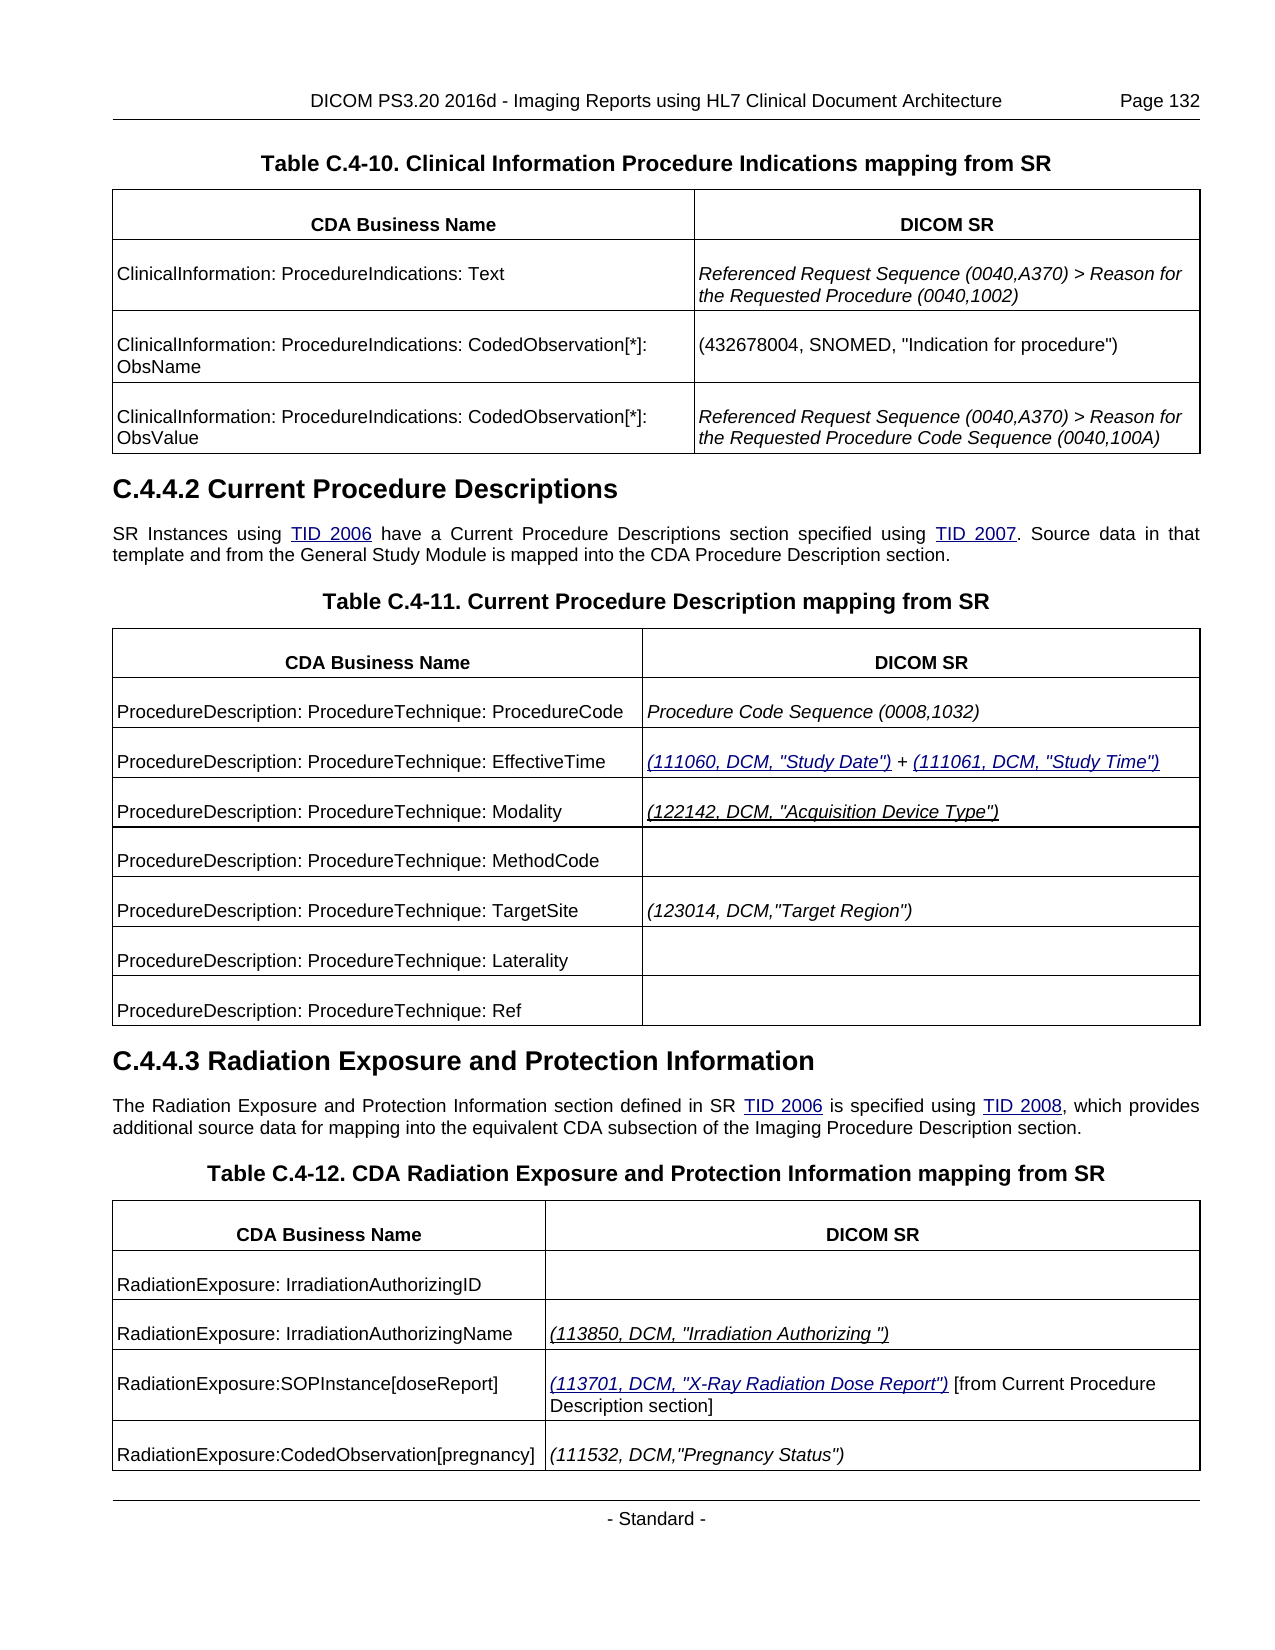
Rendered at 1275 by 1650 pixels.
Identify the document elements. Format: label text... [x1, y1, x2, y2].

table_cell ProcedureDescription: ProcedureTechnique: Modality [113, 778, 642, 826]
table_cell (122142, DCM, "Acquisition Device Type") [643, 778, 1199, 826]
text C.4.4.3 Radiation Exposure and Protection Information [112, 1045, 1200, 1076]
table_cell (111060, DCM, "Study Date") + (111061, DCM, "Study Time") [643, 728, 1199, 777]
table_cell ClinicalInformation: ProcedureIndications: CodedObservation[*]: ObsValue [113, 383, 694, 453]
text Table C.4-12. CDA Radiation Exposure and Protection Information mapping from SR [112, 1161, 1200, 1186]
table_cell Referenced Request Sequence (0040,A370) > Reason for the Requested Procedure Code Sequence (0040,100A) [695, 383, 1199, 453]
table_cell (113701, DCM, "X-Ray Radiation Dose Report") [from Current Procedure Description section] [546, 1350, 1199, 1420]
table_cell (123014, DCM,"Target Region") [643, 877, 1199, 926]
text C.4.4.2 Current Procedure Descriptions [112, 473, 1200, 504]
table_cell RadiationExposure: IrradiationAuthorizingName [113, 1300, 545, 1349]
table_cell (111532, DCM,"Pregnancy Status") [546, 1421, 1199, 1470]
table_header CDA Business Name [113, 1201, 545, 1249]
table_cell ProcedureDescription: ProcedureTechnique: Ref [113, 976, 642, 1025]
table_cell [643, 828, 1199, 876]
table_cell RadiationExposure: IrradiationAuthorizingID [113, 1251, 545, 1299]
table_header DICOM SR [643, 629, 1199, 677]
table_cell ProcedureDescription: ProcedureTechnique: ProcedureCode [113, 678, 642, 727]
table_header DICOM SR [695, 190, 1199, 239]
table_cell [643, 927, 1199, 975]
table_cell Procedure Code Sequence (0008,1032) [643, 678, 1199, 727]
table_cell (432678004, SNOMED, "Indication for procedure") [695, 311, 1199, 382]
table_cell ProcedureDescription: ProcedureTechnique: EffectiveTime [113, 728, 642, 777]
table_cell [546, 1251, 1199, 1299]
table_header DICOM SR [546, 1201, 1199, 1249]
table_cell ClinicalInformation: ProcedureIndications: Text [113, 240, 694, 310]
text Table C.4-11. Current Procedure Description mapping from SR [112, 588, 1200, 614]
text SR Instances using TID 2006 have a Current Procedure Descriptions section specified using TID 2007. Source data in that template and from the General Study Module is mapped into the CDA Procedure Description section. [112, 523, 1200, 566]
table_cell RadiationExposure:SOPInstance[doseReport] [113, 1350, 545, 1420]
table_cell ProcedureDescription: ProcedureTechnique: TargetSite [113, 877, 642, 926]
text The Radiation Exposure and Protection Information section defined in SR TID 2006 is specified using TID 2008, which provides additional source data for mapping into the equivalent CDA subsection of the Imaging Procedure Description section. [112, 1095, 1200, 1138]
table_cell [643, 976, 1199, 1025]
table_header CDA Business Name [113, 190, 694, 239]
table_header CDA Business Name [113, 629, 642, 677]
table_cell ProcedureDescription: ProcedureTechnique: Laterality [113, 927, 642, 975]
text Table C.4-10. Clinical Information Procedure Indications mapping from SR [112, 150, 1200, 176]
table_cell (113850, DCM, "Irradiation Authorizing ") [546, 1300, 1199, 1349]
table_cell ClinicalInformation: ProcedureIndications: CodedObservation[*]: ObsName [113, 311, 694, 382]
table_cell Referenced Request Sequence (0040,A370) > Reason for the Requested Procedure (0040,1002) [695, 240, 1199, 310]
table_cell ProcedureDescription: ProcedureTechnique: MethodCode [113, 828, 642, 876]
table_cell RadiationExposure:CodedObservation[pregnancy] [113, 1421, 545, 1470]
